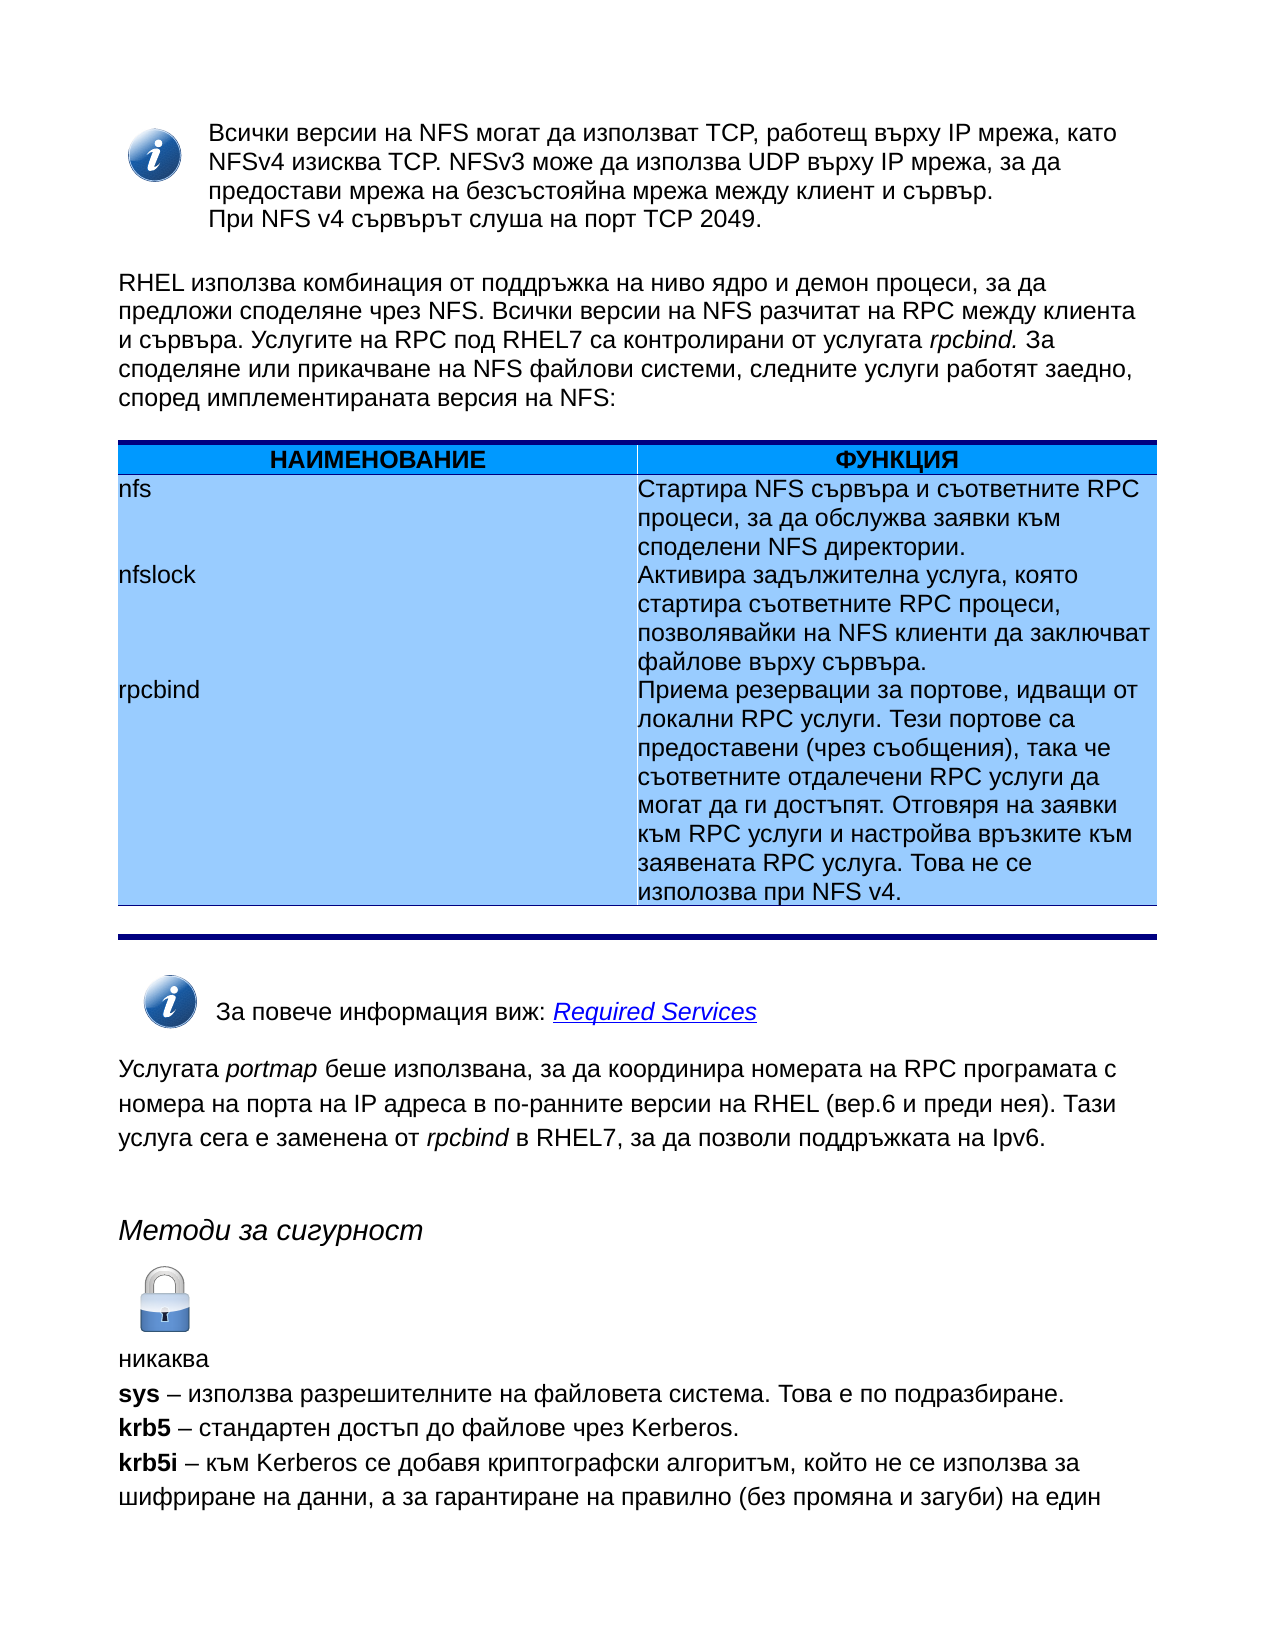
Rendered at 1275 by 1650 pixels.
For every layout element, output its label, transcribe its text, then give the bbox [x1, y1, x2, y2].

text krb5i – към Kerberos се добавя криптографски алгоритъм, който не се използва за шифриране на данни, а за гарантиране на правилно (без промяна и загуби) на един [118, 1448, 1157, 1511]
subtitle Методи за сигурност [118, 1213, 1157, 1247]
text sys – използва разрешителните на файловета система. Това е по подразбиране. [118, 1379, 1157, 1408]
table_header [118, 118, 208, 233]
table_cell nfslock [118, 560, 637, 675]
text Услугата portmap беше използванa, за да координира номерата на RPC програмата с номера на порта на IP адреса в по-ранните версии на RHEL (вер.6 и преди нея). Тази услуга сега е заменена от rpcbind в RHEL7, за да позволи поддръжката на Ipv6. [118, 1054, 1157, 1152]
table_cell rpcbind [118, 675, 637, 905]
text никаква [118, 1259, 1157, 1373]
table_header Всички версии на NFS могат да използват TCP, работещ върху IP мрежа, като NFSv4 изисква TCP. NFSv3 може да използва UDP върху IP мрежа, за да предостави мрежа на безсъстояйна мрежа между клиент и сървър. При NFS v4 сървърът слуша на порт TCP 2049. [208, 118, 1157, 233]
table_cell Приема резервации за портове, идващи от локални RPC услуги. Тези портове са предоставени (чрез съобщения), така че съответните отдалечени RPC услуги да могат да ги достъпят. Отговяря на заявки към RPC услуги и настройва връзките към заявената RPC услуга. Това не се изполозва при NFS v4. [638, 675, 1157, 905]
text [118, 997, 157, 1026]
text krb5 – стандартен достъп до файлове чрез Kerberos. [118, 1413, 1157, 1442]
table_cell [118, 906, 637, 934]
table_header НАИМЕНОВАНИЕ [118, 445, 637, 474]
table_cell [638, 906, 1157, 934]
text RHEL използва комбинация от поддръжка на ниво ядро и демон процеси, за да предложи споделяне чрез NFS. Всички версии на NFS разчитат на RPC между клиента и сървъра. Услугите на RPC под RHEL7 са контролирани от услугата rpcbind. За споделяне или прикачване на NFS файлови системи, следните услуги работят заедно, според имплементираната версия на NFS: [118, 268, 1157, 411]
table_cell nfs [118, 475, 637, 560]
table_cell Стартира NFS сървъра и съответните RPC процеси, за да обслужва заявки към споделени NFS директории. [638, 475, 1157, 560]
table_cell Активира задължителна услуга, която стартира съответните RPC процеси, позволявайки на NFS клиенти да заключват файлове върху сървъра. [638, 560, 1157, 675]
text За повече информация виж: Required Services [184, 997, 1157, 1026]
table_header ФУНКЦИЯ [638, 445, 1157, 474]
